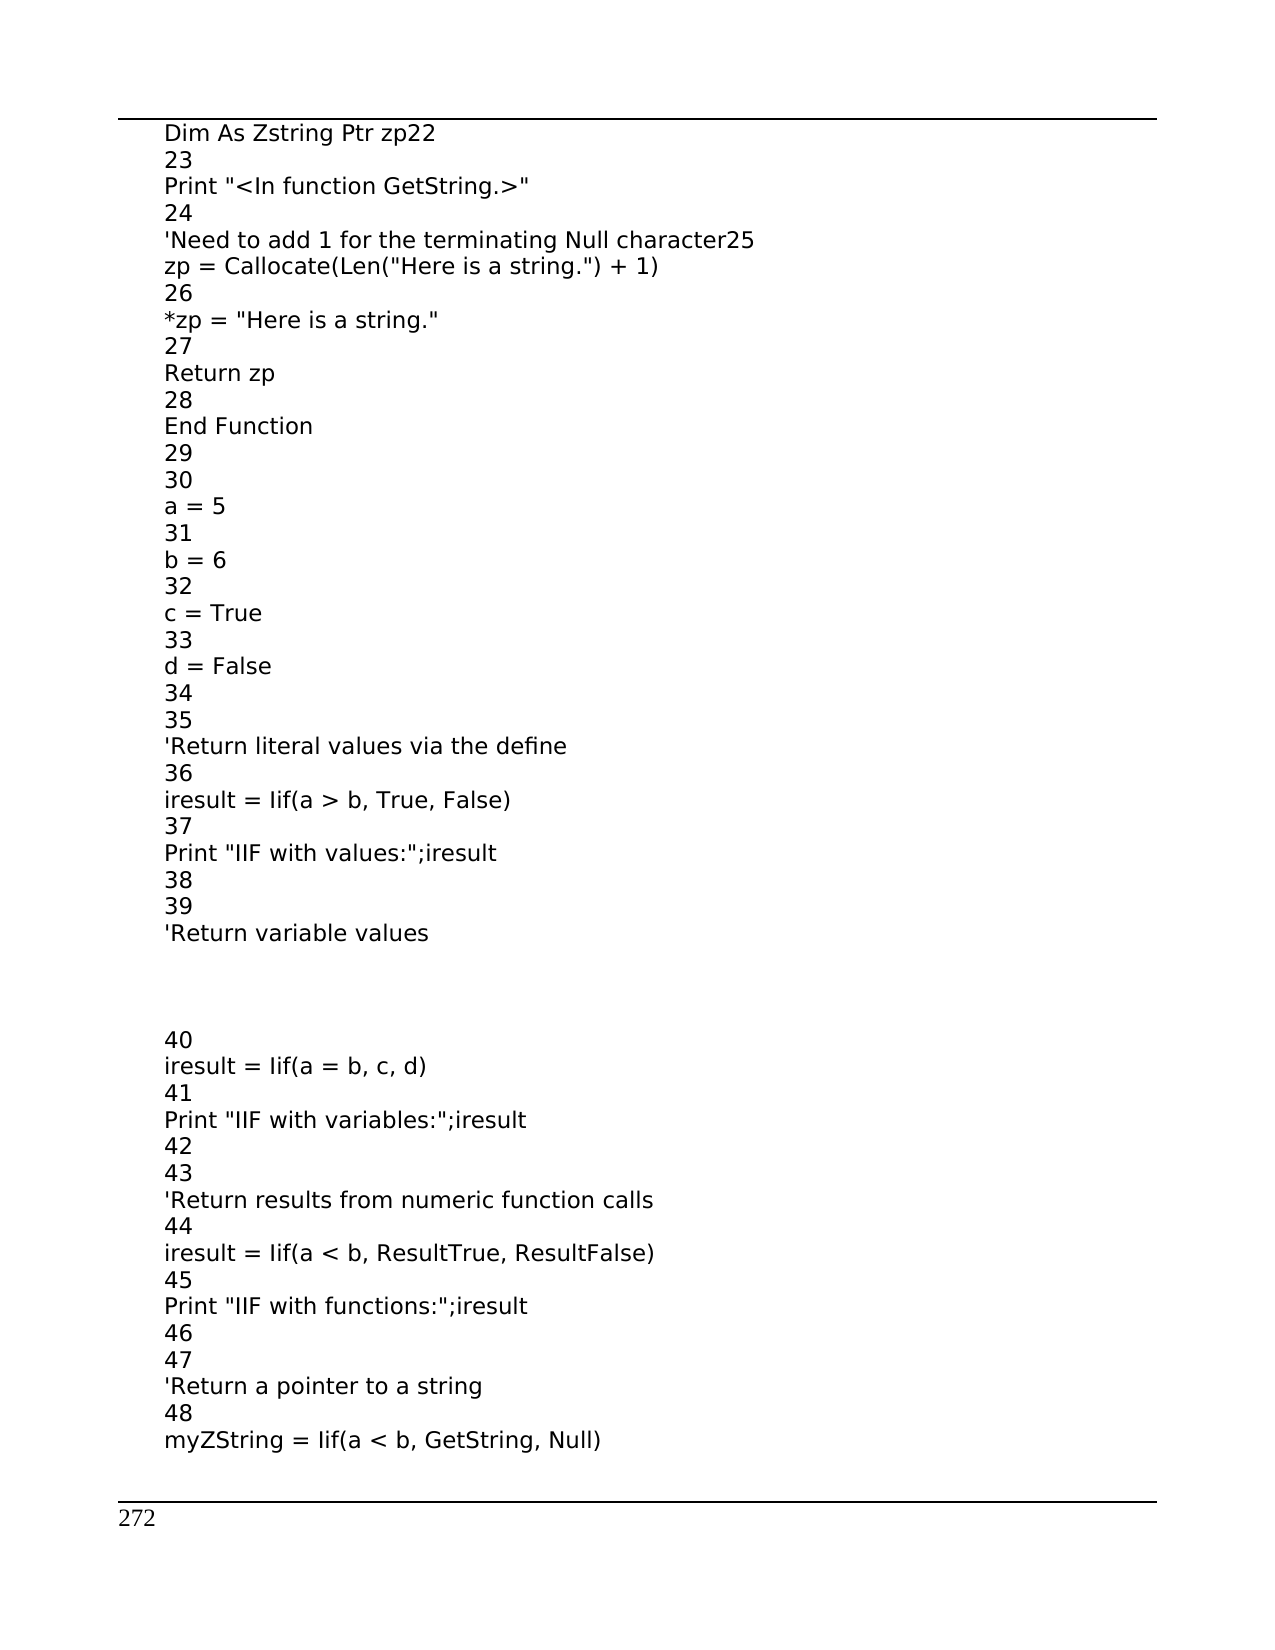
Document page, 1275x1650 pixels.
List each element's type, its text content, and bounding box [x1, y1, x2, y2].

text 39 [118, 893, 1157, 920]
text a = 5 [118, 493, 1157, 520]
text Dim As Zstring Ptr zp22 [118, 120, 1157, 147]
text 35 [118, 707, 1157, 733]
text 'Return variable values [118, 920, 1157, 947]
text Print "<In function GetString.>" [118, 173, 1157, 200]
text 42 [118, 1133, 1157, 1160]
text 33 [118, 627, 1157, 653]
text 41 [118, 1080, 1157, 1107]
text 34 [118, 680, 1157, 707]
text iresult = Iif(a < b, ResultTrue, ResultFalse) [118, 1240, 1157, 1267]
text 23 [118, 147, 1157, 173]
text myZString = Iif(a < b, GetString, Null) [118, 1427, 1157, 1453]
text 43 [118, 1160, 1157, 1187]
text iresult = Iif(a > b, True, False) [118, 787, 1157, 813]
text 45 [118, 1267, 1157, 1293]
text 30 [118, 467, 1157, 493]
text 'Return results from numeric function calls [118, 1187, 1157, 1213]
text 40 [118, 1027, 1157, 1053]
text Print "IIF with functions:";iresult [118, 1293, 1157, 1320]
text 37 [118, 813, 1157, 840]
text 'Return a pointer to a string [118, 1373, 1157, 1400]
text 36 [118, 760, 1157, 787]
text 24 [118, 200, 1157, 227]
text Print "IIF with values:";iresult [118, 840, 1157, 867]
text 46 [118, 1320, 1157, 1347]
text *zp = "Here is a string." [118, 307, 1157, 333]
text 26 [118, 280, 1157, 307]
text 'Return literal values via the define [118, 733, 1157, 760]
text d = False [118, 653, 1157, 680]
text 32 [118, 573, 1157, 600]
text 31 [118, 520, 1157, 547]
text End Function [118, 413, 1157, 440]
text c = True [118, 600, 1157, 627]
text 48 [118, 1400, 1157, 1427]
text iresult = Iif(a = b, c, d) [118, 1053, 1157, 1080]
text 28 [118, 387, 1157, 413]
text 29 [118, 440, 1157, 467]
text 38 [118, 867, 1157, 893]
text 'Need to add 1 for the terminating Null character25 [118, 227, 1157, 253]
text b = 6 [118, 547, 1157, 573]
text zp = Callocate(Len("Here is a string.") + 1) [118, 253, 1157, 280]
text Return zp [118, 360, 1157, 387]
text 27 [118, 333, 1157, 360]
text Print "IIF with variables:";iresult [118, 1107, 1157, 1133]
text 47 [118, 1347, 1157, 1373]
text 44 [118, 1213, 1157, 1240]
